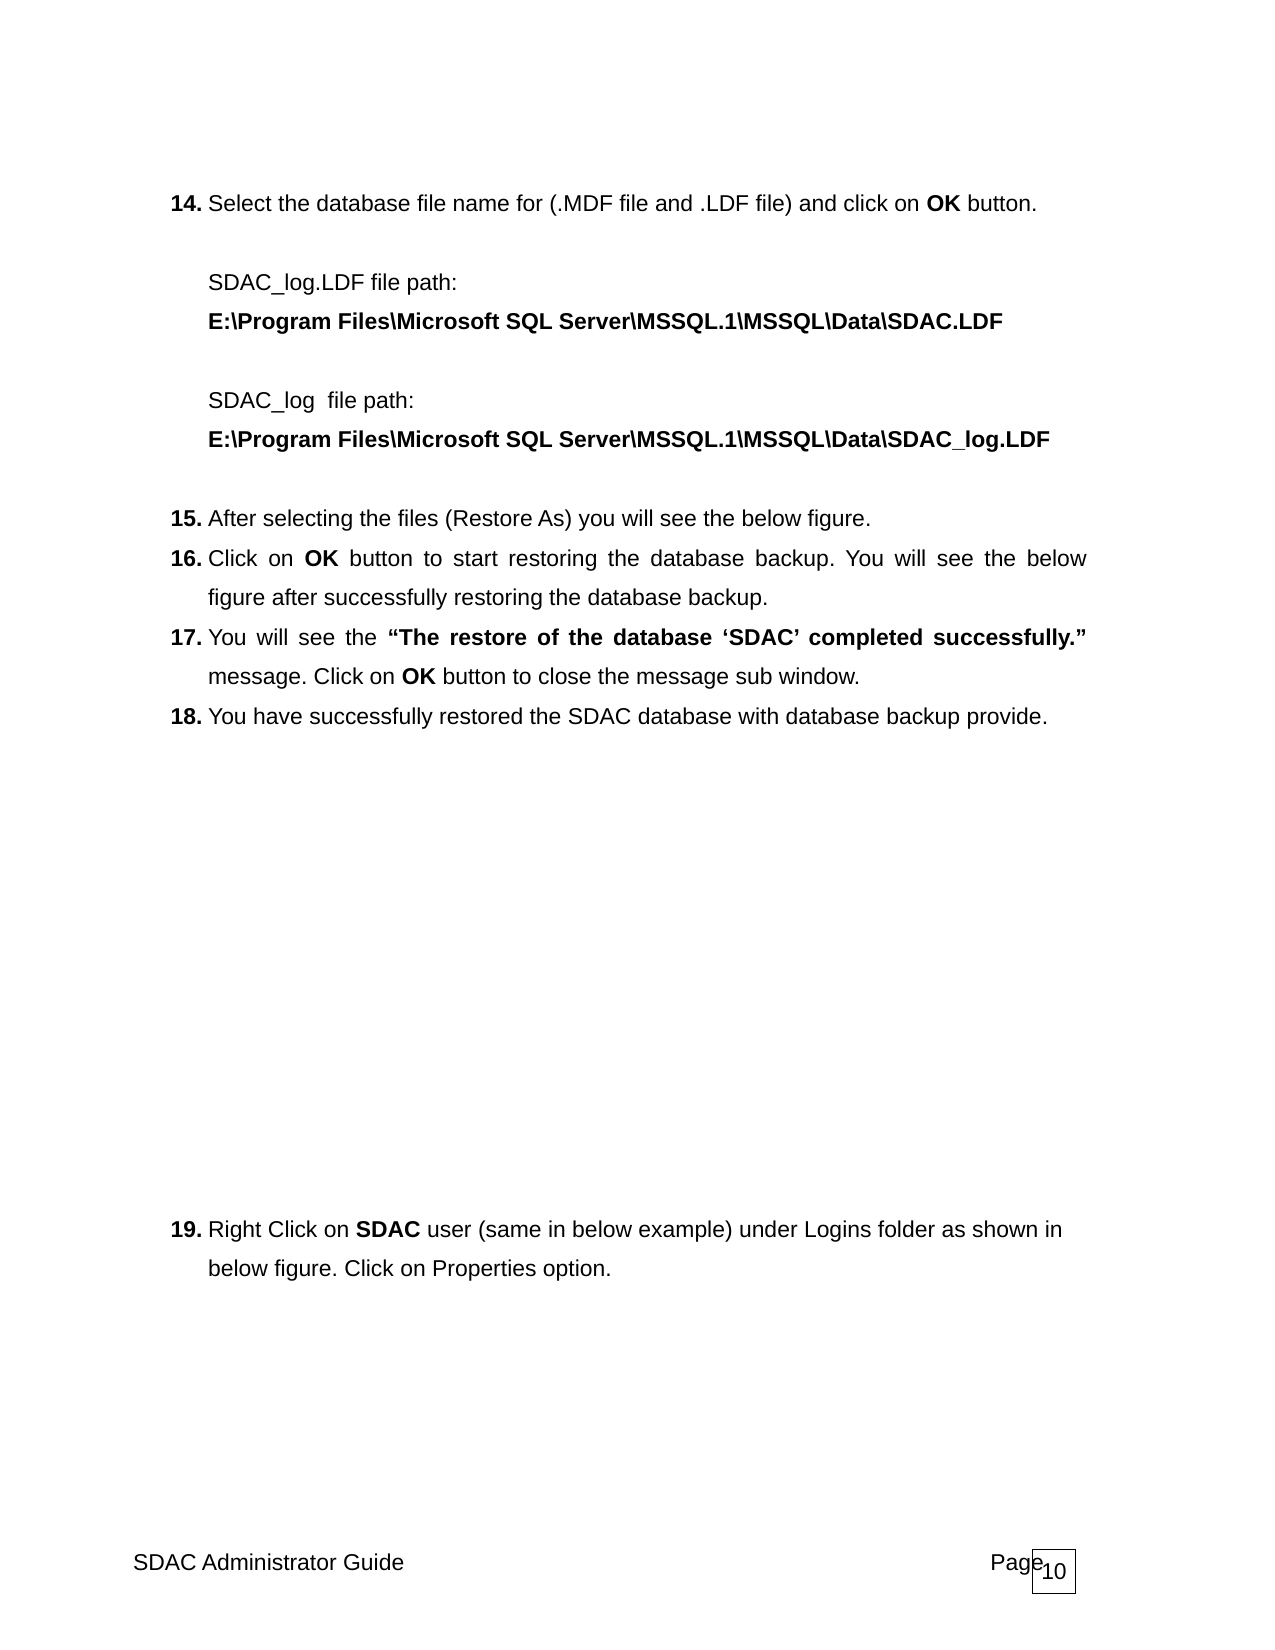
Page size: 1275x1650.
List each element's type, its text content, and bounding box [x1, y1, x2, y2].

list Right Click on SDAC user (same in below example) under Logins folder as shown in below figure. Click on Properties option. [170, 1216, 1087, 1282]
list After selecting the files (Restore As) you will see the below figure. [170, 505, 1087, 532]
text SDAC_log.LDF file path: [208, 268, 1087, 295]
list Select the database file name for (.MDF file and .LDF file) and click on OK button. [170, 189, 1087, 216]
list You have successfully restored the SDAC database with database backup provide. [170, 703, 1087, 729]
text E:\Program Files\Microsoft SQL Server\MSSQL.1\MSSQL\Data\SDAC_log.LDF [208, 426, 1087, 453]
list You will see the “The restore of the database ‘SDAC’ completed successfully.” message. Click on OK button to close the message sub window. [170, 624, 1087, 689]
text SDAC_log file path: [208, 387, 1087, 413]
text E:\Program Files\Microsoft SQL Server\MSSQL.1\MSSQL\Data\SDAC.LDF [208, 308, 1087, 334]
list Click on OK button to start restoring the database backup. You will see the below figure after successfully restoring the database backup. [170, 545, 1087, 611]
